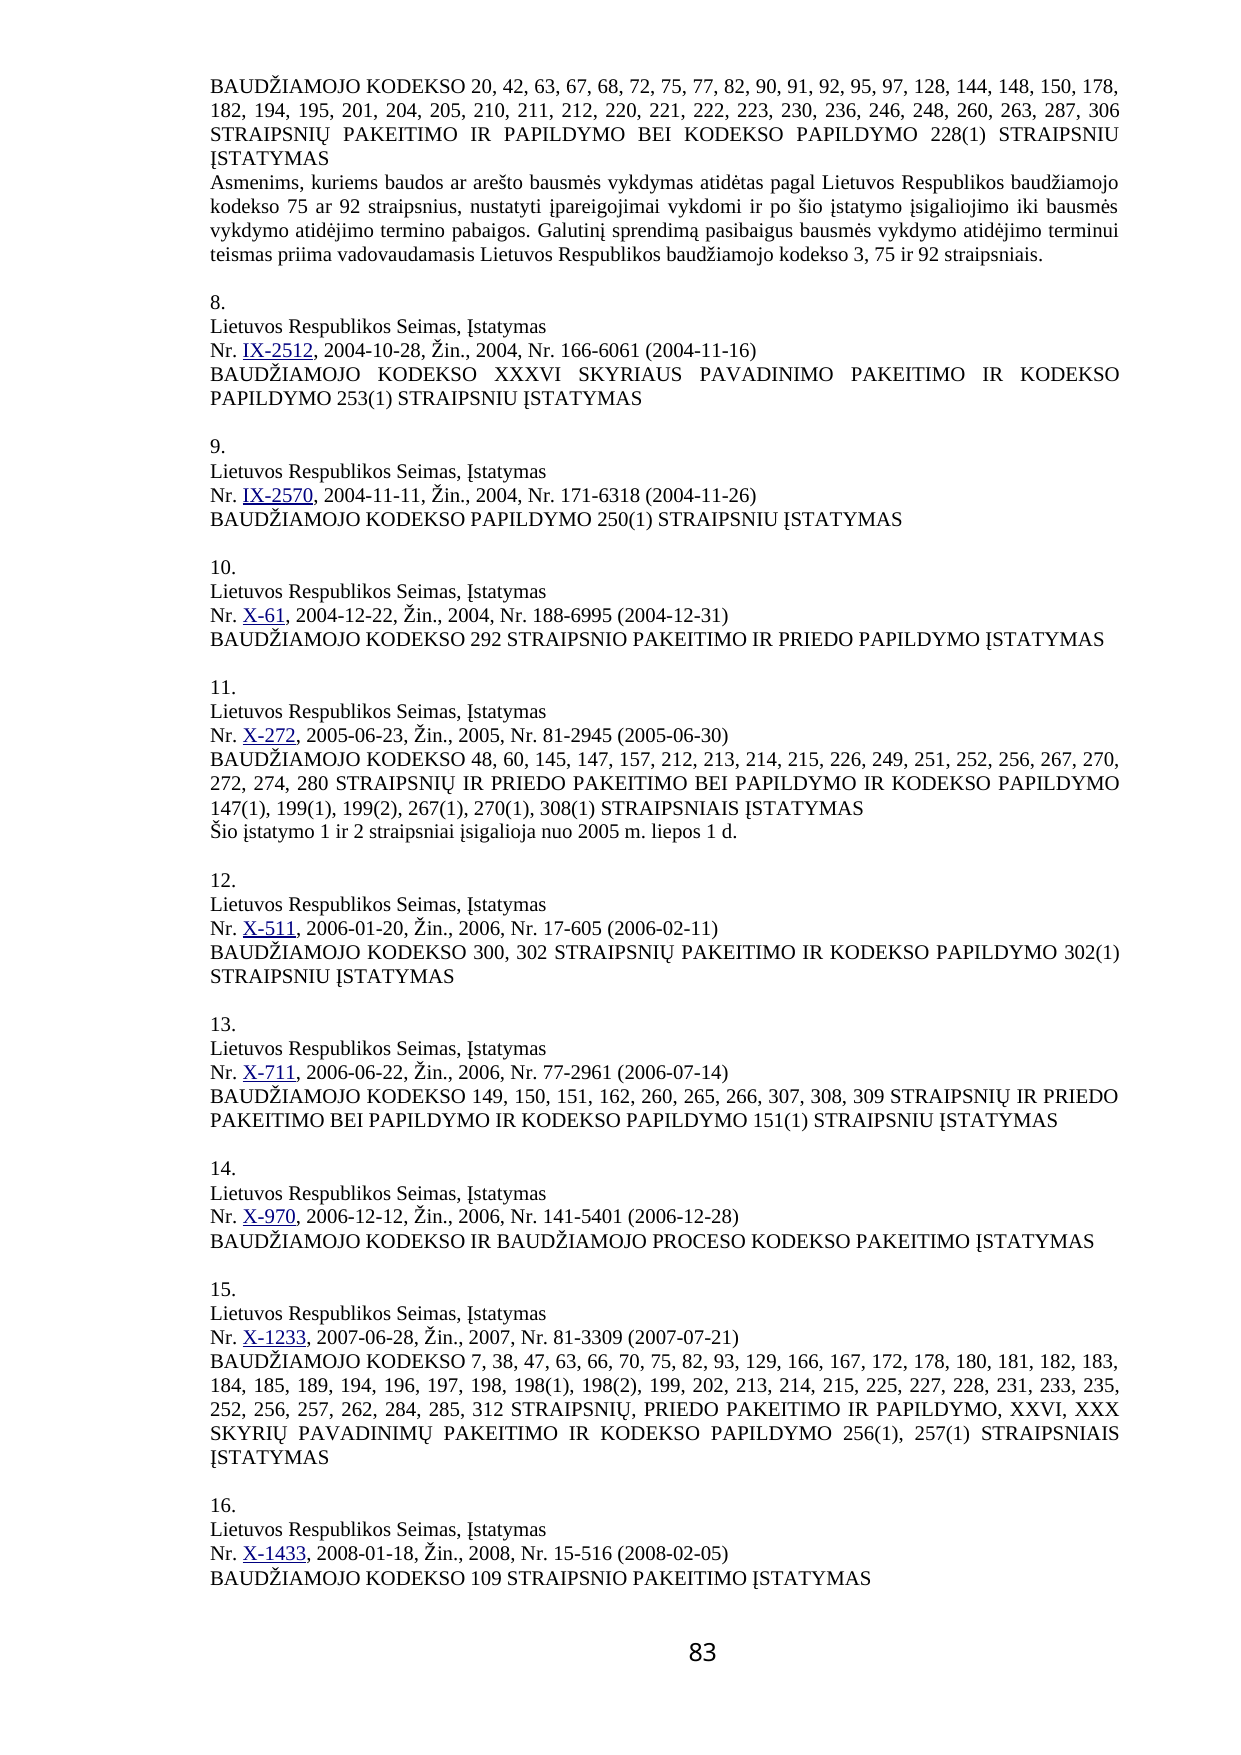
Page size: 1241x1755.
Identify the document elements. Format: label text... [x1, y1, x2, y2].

text Lietuvos Respublikos Seimas, Įstatymas [210, 892, 1120, 916]
text BAUDŽIAMOJO KODEKSO 149, 150, 151, 162, 260, 265, 266, 307, 308, 309 STRAIPSNIŲ IR PRIEDO PAKEITIMO BEI PAPILDYMO IR KODEKSO PAPILDYMO 151(1) STRAIPSNIU ĮSTATYMAS [210, 1084, 1120, 1132]
text 15. [210, 1277, 1120, 1301]
text BAUDŽIAMOJO KODEKSO 292 STRAIPSNIO PAKEITIMO IR PRIEDO PAPILDYMO ĮSTATYMAS [210, 627, 1120, 651]
text Nr. X-1233, 2007-06-28, Žin., 2007, Nr. 81-3309 (2007-07-21) [210, 1325, 1120, 1349]
text 12. [210, 868, 1120, 892]
text BAUDŽIAMOJO KODEKSO 20, 42, 63, 67, 68, 72, 75, 77, 82, 90, 91, 92, 95, 97, 128, 144, 148, 150, 178, 182, 194, 195, 201, 204, 205, 210, 211, 212, 220, 221, 222, 223, 230, 236, 246, 248, 260, 263, 287, 306 STRAIPSNIŲ PAKEITIMO IR PAPILDYMO BEI KODEKSO PAPILDYMO 228(1) STRAIPSNIU ĮSTATYMAS [210, 73, 1120, 170]
text Nr. X-272, 2005-06-23, Žin., 2005, Nr. 81-2945 (2005-06-30) [210, 723, 1120, 747]
text BAUDŽIAMOJO KODEKSO 48, 60, 145, 147, 157, 212, 213, 214, 215, 226, 249, 251, 252, 256, 267, 270, 272, 274, 280 STRAIPSNIŲ IR PRIEDO PAKEITIMO BEI PAPILDYMO IR KODEKSO PAPILDYMO 147(1), 199(1), 199(2), 267(1), 270(1), 308(1) STRAIPSNIAIS ĮSTATYMAS [210, 747, 1120, 819]
text 13. [210, 1012, 1120, 1036]
text BAUDŽIAMOJO KODEKSO 7, 38, 47, 63, 66, 70, 75, 82, 93, 129, 166, 167, 172, 178, 180, 181, 182, 183, 184, 185, 189, 194, 196, 197, 198, 198(1), 198(2), 199, 202, 213, 214, 215, 225, 227, 228, 231, 233, 235, 252, 256, 257, 262, 284, 285, 312 STRAIPSNIŲ, PRIEDO PAKEITIMO IR PAPILDYMO, XXVI, XXX SKYRIŲ PAVADINIMŲ PAKEITIMO IR KODEKSO PAPILDYMO 256(1), 257(1) STRAIPSNIAIS ĮSTATYMAS [210, 1349, 1120, 1469]
text 9. [210, 434, 1120, 458]
text Asmenims, kuriems baudos ar arešto bausmės vykdymas atidėtas pagal Lietuvos Respublikos baudžiamojo kodekso 75 ar 92 straipsnius, nustatyti įpareigojimai vykdomi ir po šio įstatymo įsigaliojimo iki bausmės vykdymo atidėjimo termino pabaigos. Galutinį sprendimą pasibaigus bausmės vykdymo atidėjimo terminui teismas priima vadovaudamasis Lietuvos Respublikos baudžiamojo kodekso 3, 75 ir 92 straipsniais. [210, 170, 1120, 266]
text BAUDŽIAMOJO KODEKSO 109 STRAIPSNIO PAKEITIMO ĮSTATYMAS [210, 1565, 1120, 1589]
text Lietuvos Respublikos Seimas, Įstatymas [210, 314, 1120, 338]
text 11. [210, 675, 1120, 699]
text Nr. IX-2512, 2004-10-28, Žin., 2004, Nr. 166-6061 (2004-11-16) [210, 338, 1120, 362]
text Lietuvos Respublikos Seimas, Įstatymas [210, 1036, 1120, 1060]
text Nr. X-61, 2004-12-22, Žin., 2004, Nr. 188-6995 (2004-12-31) [210, 603, 1120, 627]
text Lietuvos Respublikos Seimas, Įstatymas [210, 699, 1120, 723]
text BAUDŽIAMOJO KODEKSO IR BAUDŽIAMOJO PROCESO KODEKSO PAKEITIMO ĮSTATYMAS [210, 1228, 1120, 1253]
text Nr. X-511, 2006-01-20, Žin., 2006, Nr. 17-605 (2006-02-11) [210, 916, 1120, 940]
text Nr. IX-2570, 2004-11-11, Žin., 2004, Nr. 171-6318 (2004-11-26) [210, 483, 1120, 507]
text Šio įstatymo 1 ir 2 straipsniai įsigalioja nuo 2005 m. liepos 1 d. [210, 819, 1120, 843]
text 16. [210, 1493, 1120, 1517]
text Nr. X-970, 2006-12-12, Žin., 2006, Nr. 141-5401 (2006-12-28) [210, 1204, 1120, 1228]
text BAUDŽIAMOJO KODEKSO PAPILDYMO 250(1) STRAIPSNIU ĮSTATYMAS [210, 507, 1120, 531]
text 14. [210, 1156, 1120, 1180]
text Nr. X-711, 2006-06-22, Žin., 2006, Nr. 77-2961 (2006-07-14) [210, 1060, 1120, 1084]
text Lietuvos Respublikos Seimas, Įstatymas [210, 1180, 1120, 1204]
text Lietuvos Respublikos Seimas, Įstatymas [210, 1517, 1120, 1541]
text 8. [210, 290, 1120, 314]
text BAUDŽIAMOJO KODEKSO XXXVI SKYRIAUS PAVADINIMO PAKEITIMO IR KODEKSO PAPILDYMO 253(1) STRAIPSNIU ĮSTATYMAS [210, 362, 1120, 410]
text Lietuvos Respublikos Seimas, Įstatymas [210, 1301, 1120, 1325]
text 10. [210, 555, 1120, 579]
text Nr. X-1433, 2008-01-18, Žin., 2008, Nr. 15-516 (2008-02-05) [210, 1541, 1120, 1565]
text Lietuvos Respublikos Seimas, Įstatymas [210, 579, 1120, 603]
text Lietuvos Respublikos Seimas, Įstatymas [210, 458, 1120, 483]
text BAUDŽIAMOJO KODEKSO 300, 302 STRAIPSNIŲ PAKEITIMO IR KODEKSO PAPILDYMO 302(1) STRAIPSNIU ĮSTATYMAS [210, 940, 1120, 988]
